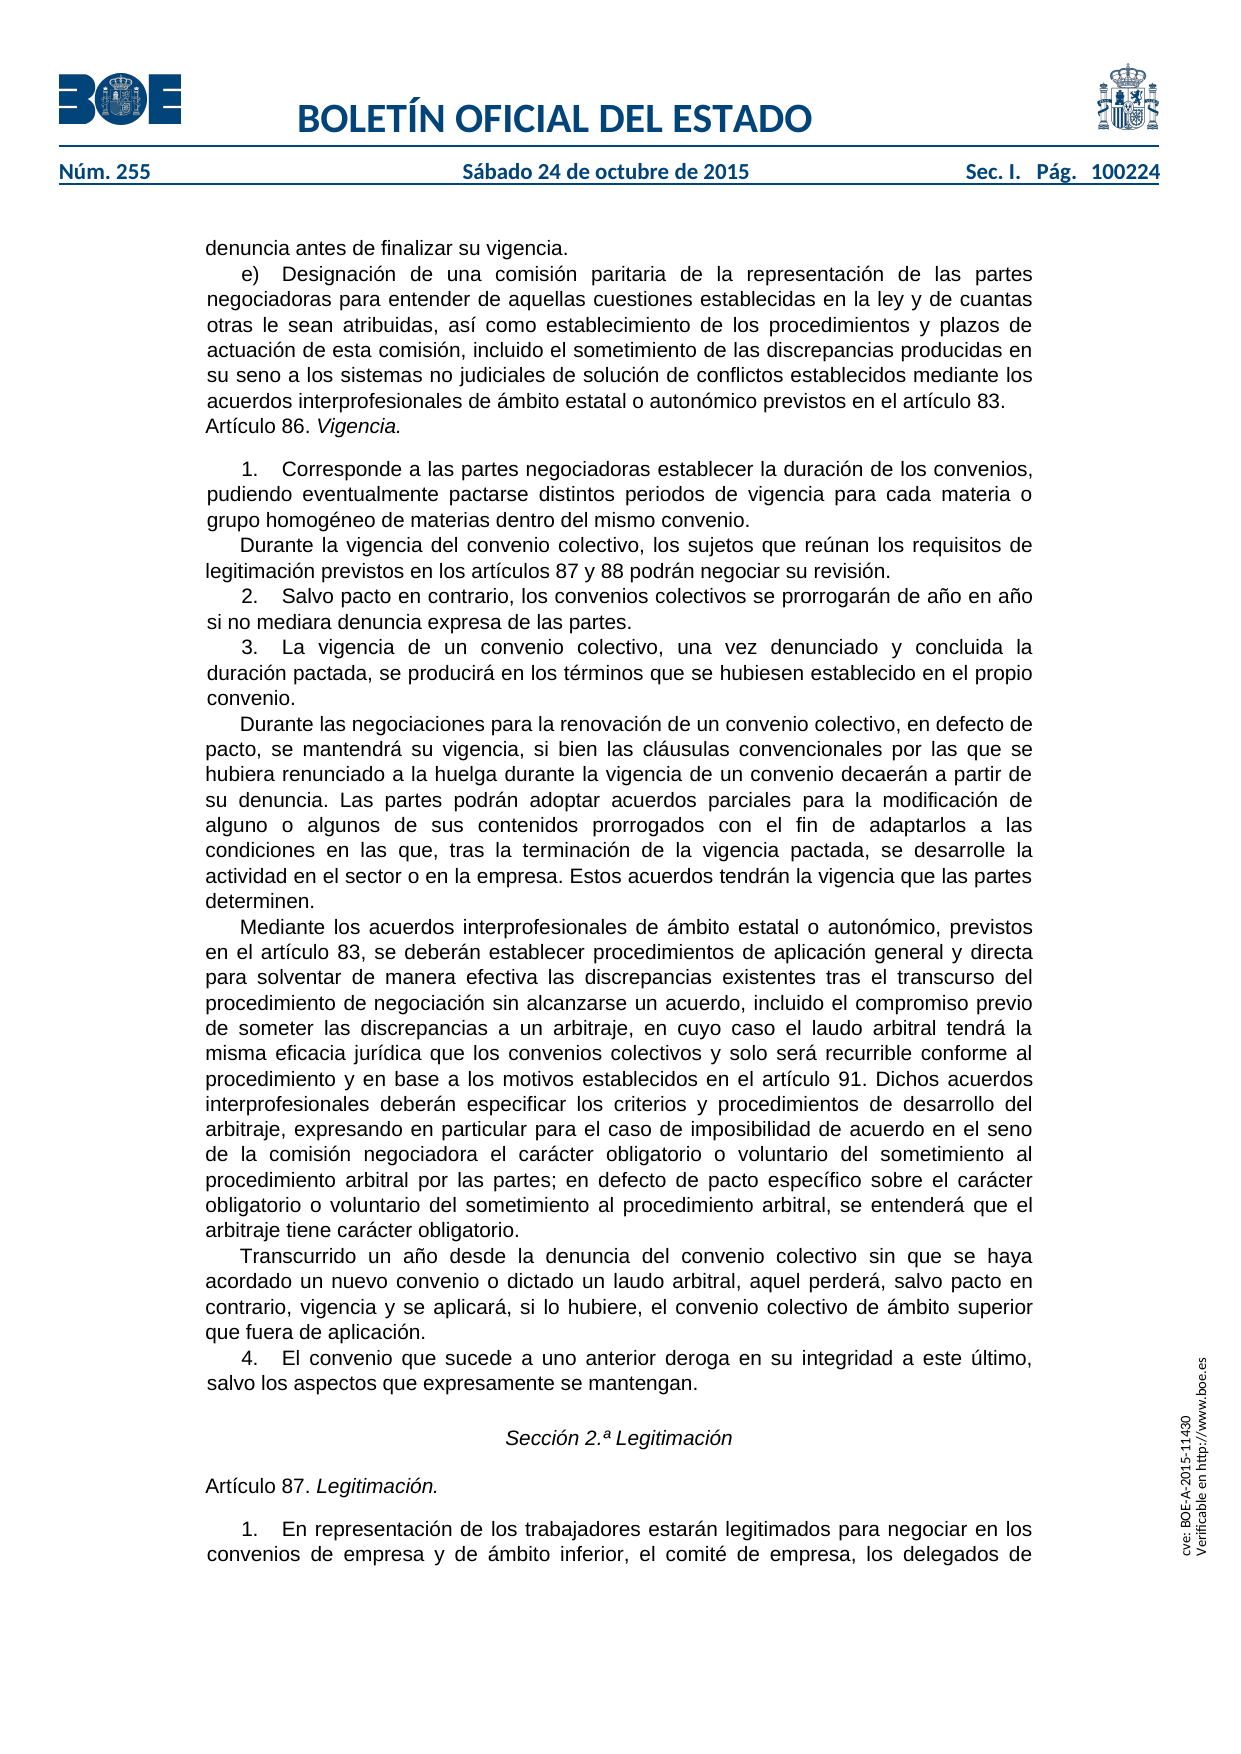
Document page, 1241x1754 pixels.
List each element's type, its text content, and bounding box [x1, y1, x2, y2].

list Salvo pacto en contrario, los convenios colectivos se prorrogarán de año en año si no mediara denuncia expresa de las partes. [207, 584, 1034, 633]
list Designación de una comisión paritaria de la representación de las partes negociadoras para entender de aquellas cuestiones establecidas en la ley y de cuantas otras le sean atribuidas, así como establecimiento de los procedimientos y plazos de actuación de esta comisión, incluido el sometimiento de las discrepancias producidas en su seno a los sistemas no judiciales de solución de conflictos establecidos mediante los acuerdos interprofesionales de ámbito estatal o autonómico previstos en el artículo 83. [207, 262, 1034, 412]
text Durante la vigencia del convenio colectivo, los sujetos que reúnan los requisitos de legitimación previstos en los artículos 87 y 88 podrán negociar su revisión. [205, 533, 1034, 582]
list En representación de los trabajadores estarán legitimados para negociar en los convenios de empresa y de ámbito inferior, el comité de empresa, los delegados de [207, 1516, 1034, 1566]
text Durante las negociaciones para la renovación de un convenio colectivo, en defecto de pacto, se mantendrá su vigencia, si bien las cláusulas convencionales por las que se hubiera renunciado a la huelga durante la vigencia de un convenio decaerán a partir de su denuncia. Las partes podrán adoptar acuerdos parciales para la modificación de alguno o algunos de sus contenidos prorrogados con el fin de adaptarlos a las condiciones en las que, tras la terminación de la vigencia pactada, se desarrolle la actividad en el sector o en la empresa. Estos acuerdos tendrán la vigencia que las partes determinen. [205, 712, 1034, 913]
text Transcurrido un año desde la denuncia del convenio colectivo sin que se haya acordado un nuevo convenio o dictado un laudo arbitral, aquel perderá, salvo pacto en contrario, vigencia y se aplicará, si lo hubiere, el convenio colectivo de ámbito superior que fuera de aplicación. [205, 1244, 1034, 1344]
text denuncia antes de finalizar su vigencia. [205, 236, 1034, 260]
text Sección 2.ª Legitimación [207, 1425, 1033, 1449]
picture [1097, 63, 1159, 130]
text Artículo 86. Vigencia. [205, 414, 1034, 438]
list La vigencia de un convenio colectivo, una vez denunciado y concluida la duración pactada, se producirá en los términos que se hubiesen establecido en el propio convenio. [207, 635, 1034, 710]
text Artículo 87. Legitimación. [205, 1474, 1034, 1498]
text Mediante los acuerdos interprofesionales de ámbito estatal o autonómico, previstos en el artículo 83, se deberán establecer procedimientos de aplicación general y directa para solventar de manera efectiva las discrepancias existentes tras el transcurso del procedimiento de negociación sin alcanzarse un acuerdo, incluido el compromiso previo de someter las discrepancias a un arbitraje, en cuyo caso el laudo arbitral tendrá la misma eficacia jurídica que los convenios colectivos y solo será recurrible conforme al procedimiento y en base a los motivos establecidos en el artículo 91. Dichos acuerdos interprofesionales deberán especificar los criterios y procedimientos de desarrollo del arbitraje, expresando en particular para el caso de imposibilidad de acuerdo en el seno de la comisión negociadora el carácter obligatorio o voluntario del sometimiento al procedimiento arbitral por las partes; en defecto de pacto específico sobre el carácter obligatorio o voluntario del sometimiento al procedimiento arbitral, se entenderá que el arbitraje tiene carácter obligatorio. [205, 914, 1034, 1242]
picture [59, 73, 181, 125]
list El convenio que sucede a uno anterior deroga en su integridad a este último, salvo los aspectos que expresamente se mantengan. [207, 1346, 1034, 1395]
list Corresponde a las partes negociadoras establecer la duración de los convenios, pudiendo eventualmente pactarse distintos periodos de vigencia para cada materia o grupo homogéneo de materias dentro del mismo convenio. [207, 457, 1034, 531]
